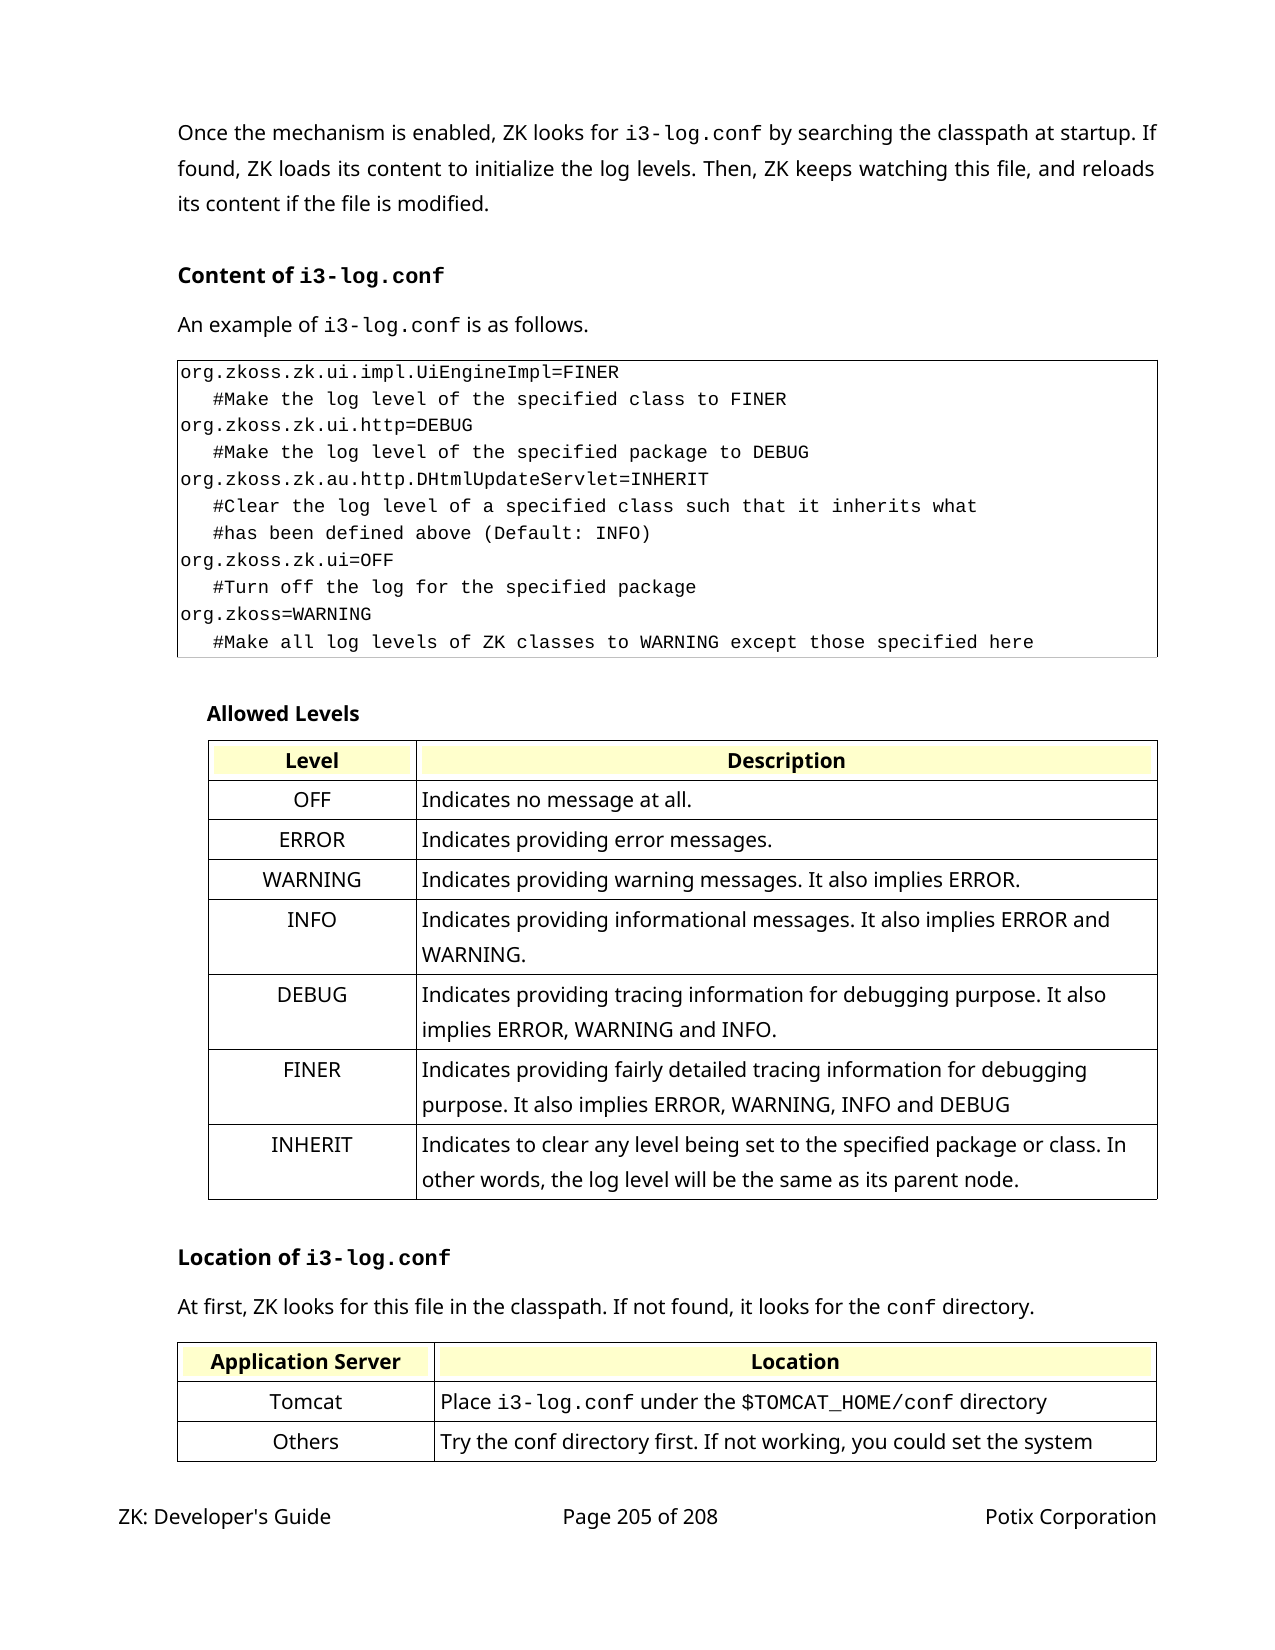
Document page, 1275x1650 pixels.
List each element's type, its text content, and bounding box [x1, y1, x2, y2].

table_cell OFF [209, 781, 416, 819]
text #Make all log levels of ZK classes to WARNING except those specified here [178, 629, 1157, 657]
text #Make the log level of the specified class to FINER org.zkoss.zk.ui.http=DEBUG #Make the log level of the specified package to DEBUG [178, 387, 1157, 464]
text An example of i3-log.conf is as follows. [177, 310, 1157, 339]
table_cell Indicates providing tracing information for debugging purpose. It also implies ERROR, WARNING and INFO. [417, 975, 1157, 1049]
table_cell INHERIT [209, 1125, 416, 1199]
table_cell Indicates no message at all. [417, 781, 1157, 819]
text org.zkoss.zk.au.http.DHtmlUpdateServlet=INHERIT #Clear the log level of a specified class such that it inherits what [178, 467, 1157, 518]
text At first, ZK looks for this file in the classpath. If not found, it looks for the conf directory. [177, 1292, 1157, 1321]
table_cell Try the conf directory first. If not working, you could set the system [435, 1422, 1156, 1461]
table_header Description [417, 741, 1157, 780]
table_cell Indicates providing fairly detailed tracing information for debugging purpose. It also implies ERROR, WARNING, INFO and DEBUG [417, 1050, 1157, 1124]
subtitle Location of i3-log.conf [177, 1242, 1157, 1272]
table_cell DEBUG [209, 975, 416, 1049]
table_cell INFO [209, 900, 416, 974]
table_cell Indicates providing error messages. [417, 820, 1157, 859]
text #has been defined above (Default: INFO) [178, 521, 1157, 545]
table_cell Indicates providing warning messages. It also implies ERROR. [417, 860, 1157, 899]
text org.zkoss.zk.ui.impl.UiEngineImpl=FINER [178, 361, 1157, 384]
table_cell Others [178, 1422, 434, 1461]
text Once the mechanism is enabled, ZK looks for i3-log.conf by searching the classpath at startup. If found, ZK loads its content to initialize the log levels. Then, ZK keeps watching this file, and reloads its content if the file is modified. [177, 118, 1157, 217]
table_cell Indicates providing informational messages. It also implies ERROR and WARNING. [417, 900, 1157, 974]
table_cell ERROR [209, 820, 416, 859]
table_cell Tomcat [178, 1382, 434, 1421]
subtitle Content of i3-log.conf [177, 259, 1157, 290]
text org.zkoss=WARNING [178, 602, 1157, 627]
table_cell Place i3-log.conf under the $TOMCAT_HOME/conf directory [435, 1382, 1156, 1421]
table_header Application Server [178, 1343, 434, 1381]
subtitle Allowed Levels [207, 699, 1157, 727]
table_header Location [435, 1343, 1156, 1381]
text org.zkoss.zk.ui=OFF [178, 548, 1157, 572]
table_header Level [209, 741, 416, 780]
table_cell WARNING [209, 860, 416, 899]
text #Turn off the log for the specified package [178, 575, 1157, 599]
table_cell Indicates to clear any level being set to the specified package or class. In other words, the log level will be the same as its parent node. [417, 1125, 1157, 1199]
table_cell FINER [209, 1050, 416, 1124]
